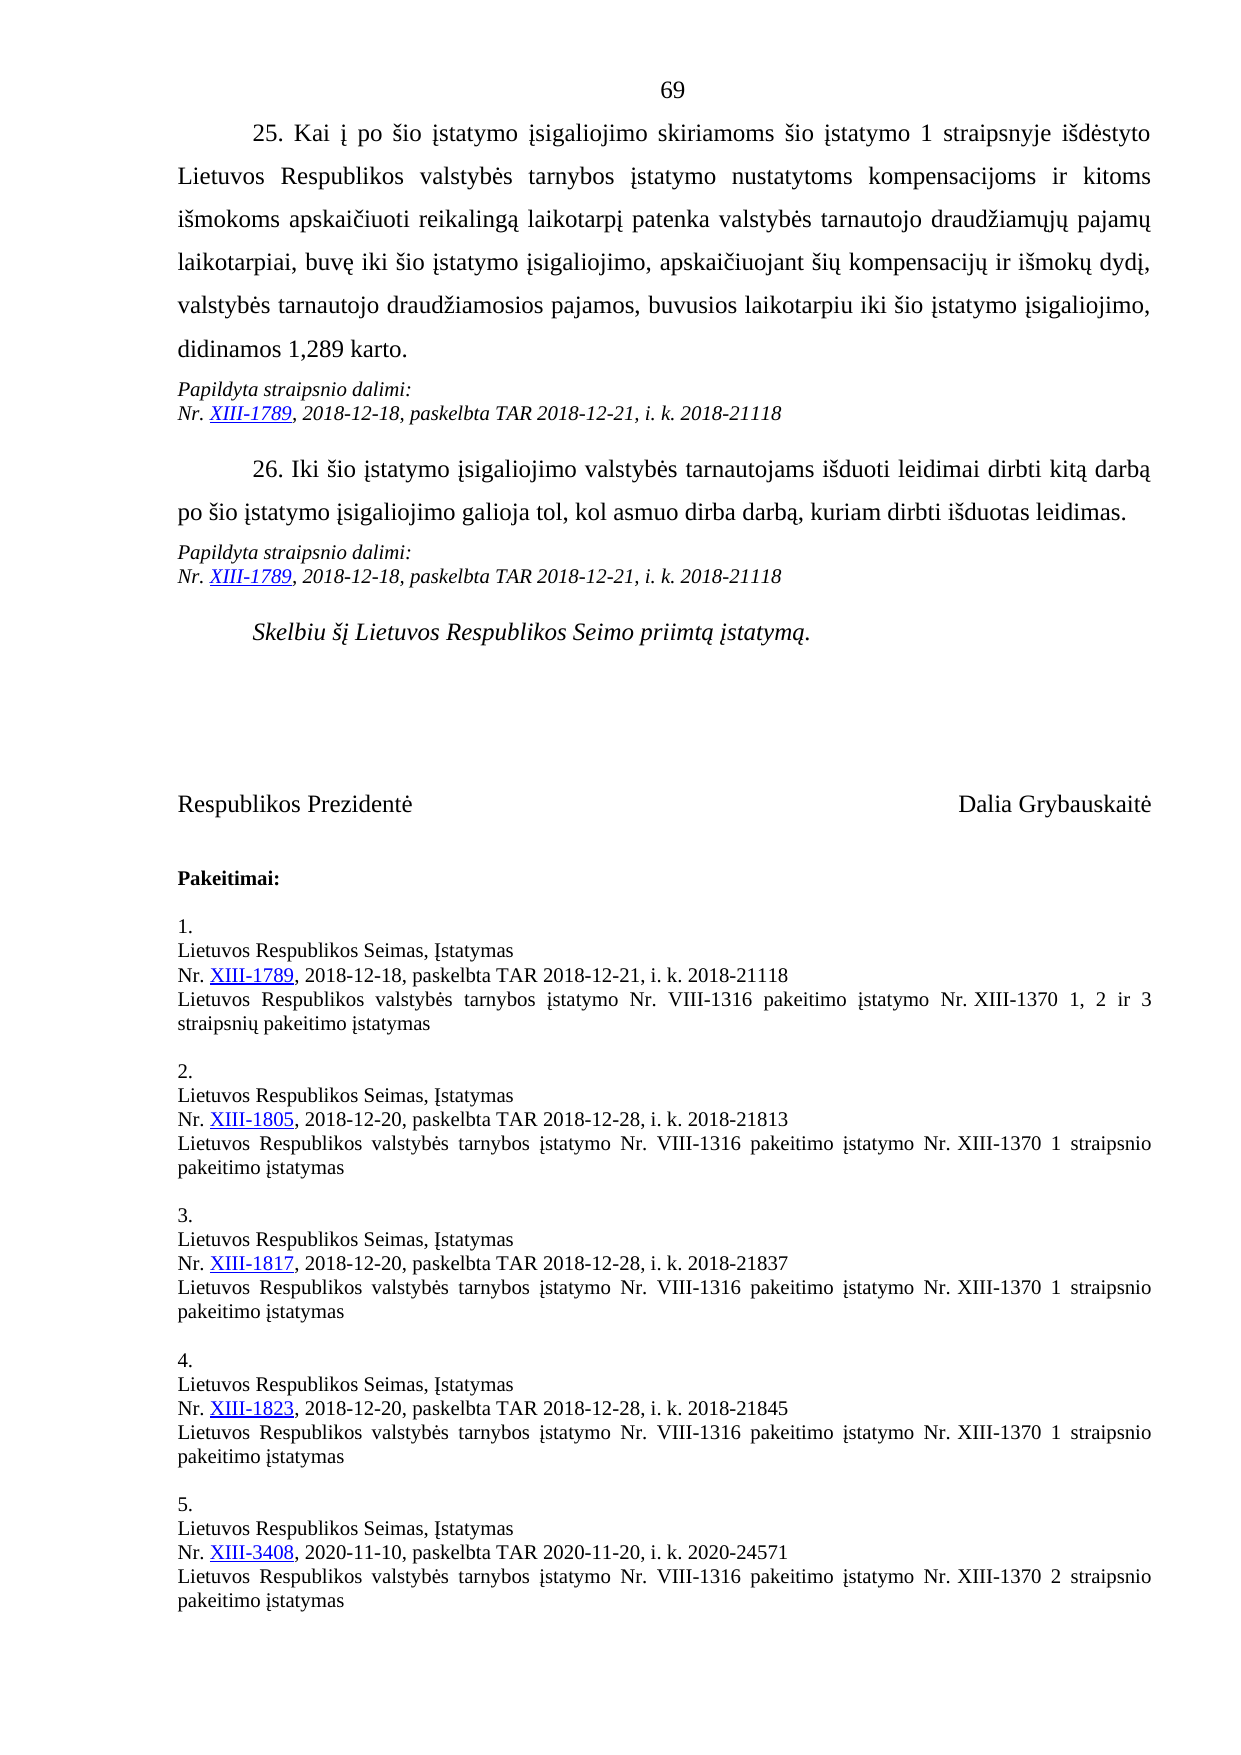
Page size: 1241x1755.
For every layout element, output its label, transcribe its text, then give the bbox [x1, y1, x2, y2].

text Nr. XIII-1817, 2018-12-20, paskelbta TAR 2018-12-28, i. k. 2018-21837 [177, 1251, 1152, 1275]
text Lietuvos Respublikos Seimas, Įstatymas [177, 1083, 1152, 1107]
text Lietuvos Respublikos Seimas, Įstatymas [177, 938, 1152, 962]
text Lietuvos Respublikos valstybės tarnybos įstatymo Nr. VIII-1316 pakeitimo įstatymo Nr. XIII-1370 1 straipsnio pakeitimo įstatymas [177, 1420, 1152, 1468]
text Skelbiu šį Lietuvos Respublikos Seimo priimtą įstatymą. [177, 617, 1152, 646]
text Nr. XIII-1789, 2018-12-18, paskelbta TAR 2018-12-21, i. k. 2018-21118 [177, 962, 1152, 987]
text Lietuvos Respublikos valstybės tarnybos įstatymo Nr. VIII-1316 pakeitimo įstatymo Nr. XIII-1370 2 straipsnio pakeitimo įstatymas [177, 1564, 1152, 1612]
text Lietuvos Respublikos Seimas, Įstatymas [177, 1516, 1152, 1540]
text Lietuvos Respublikos valstybės tarnybos įstatymo Nr. VIII-1316 pakeitimo įstatymo Nr. XIII-1370 1 straipsnio pakeitimo įstatymas [177, 1131, 1152, 1179]
text Pakeitimai: [177, 866, 1152, 890]
text Nr. XIII-1789, 2018-12-18, paskelbta TAR 2018-12-21, i. k. 2018-21118 [177, 401, 1152, 425]
text Lietuvos Respublikos Seimas, Įstatymas [177, 1372, 1152, 1396]
text 5. [177, 1492, 1152, 1516]
text 4. [177, 1347, 1152, 1372]
text 2. [177, 1059, 1152, 1083]
text Lietuvos Respublikos Seimas, Įstatymas [177, 1227, 1152, 1251]
text Lietuvos Respublikos valstybės tarnybos įstatymo Nr. VIII-1316 pakeitimo įstatymo Nr. XIII-1370 1 straipsnio pakeitimo įstatymas [177, 1275, 1152, 1323]
text Papildyta straipsnio dalimi: [177, 540, 1152, 564]
text Respublikos Prezidentė Dalia Grybauskaitė [177, 789, 1152, 818]
text 3. [177, 1203, 1152, 1227]
text Nr. XIII-1805, 2018-12-20, paskelbta TAR 2018-12-28, i. k. 2018-21813 [177, 1107, 1152, 1131]
text 26. Iki šio įstatymo įsigaliojimo valstybės tarnautojams išduoti leidimai dirbti kitą darbą po šio įstatymo įsigaliojimo galioja tol, kol asmuo dirba darbą, kuriam dirbti išduotas leidimas. [177, 454, 1152, 526]
text Lietuvos Respublikos valstybės tarnybos įstatymo Nr. VIII-1316 pakeitimo įstatymo Nr. XIII-1370 1, 2 ir 3 straipsnių pakeitimo įstatymas [177, 987, 1152, 1035]
text Papildyta straipsnio dalimi: [177, 377, 1152, 401]
text Nr. XIII-1823, 2018-12-20, paskelbta TAR 2018-12-28, i. k. 2018-21845 [177, 1396, 1152, 1420]
text 1. [177, 914, 1152, 938]
text Nr. XIII-1789, 2018-12-18, paskelbta TAR 2018-12-21, i. k. 2018-21118 [177, 564, 1152, 588]
text Nr. XIII-3408, 2020-11-10, paskelbta TAR 2020-11-20, i. k. 2020-24571 [177, 1540, 1152, 1564]
text 25. Kai į po šio įstatymo įsigaliojimo skiriamoms šio įstatymo 1 straipsnyje išdėstyto Lietuvos Respublikos valstybės tarnybos įstatymo nustatytoms kompensacijoms ir kitoms išmokoms apskaičiuoti reikalingą laikotarpį patenka valstybės tarnautojo draudžiamųjų pajamų laikotarpiai, buvę iki šio įstatymo įsigaliojimo, apskaičiuojant šių kompensacijų ir išmokų dydį, valstybės tarnautojo draudžiamosios pajamos, buvusios laikotarpiu iki šio įstatymo įsigaliojimo, didinamos 1,289 karto. [177, 118, 1152, 362]
